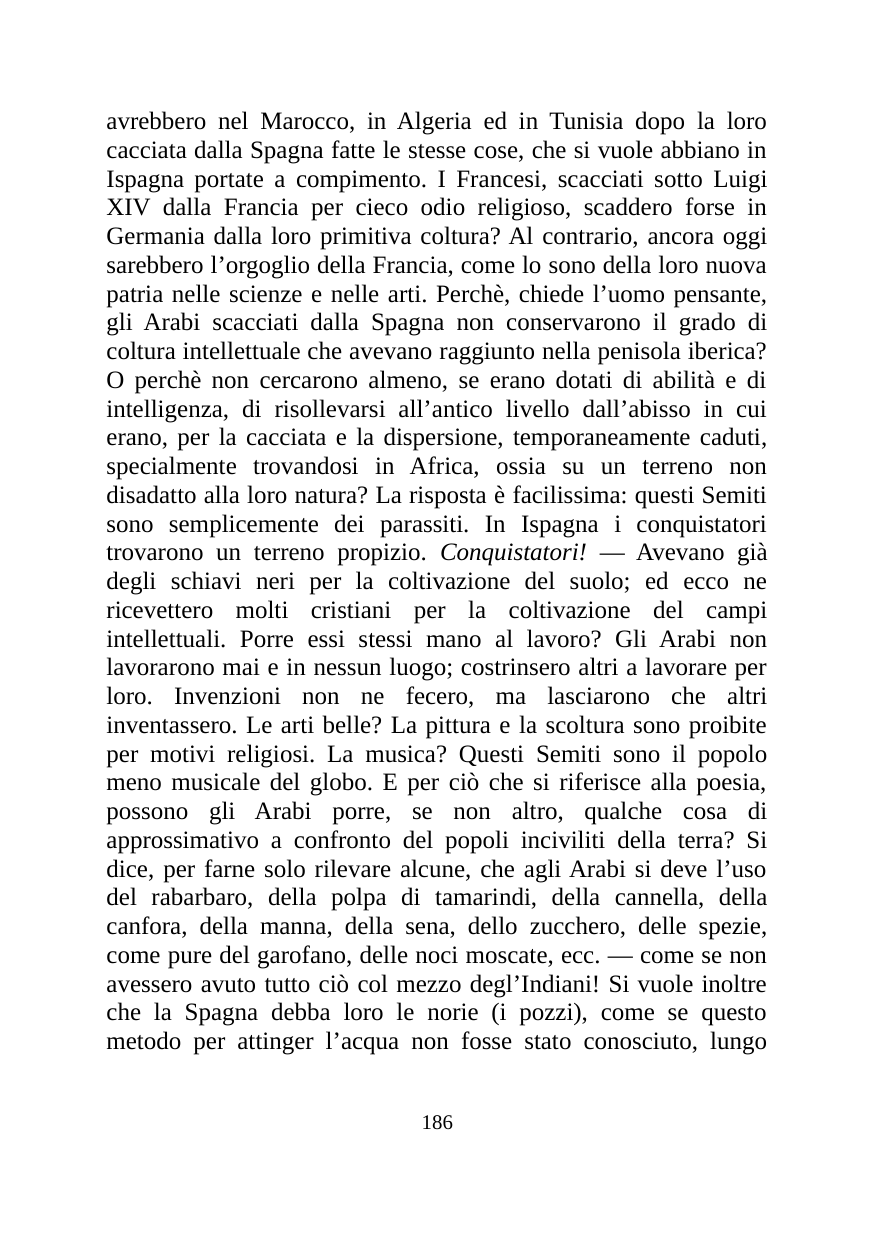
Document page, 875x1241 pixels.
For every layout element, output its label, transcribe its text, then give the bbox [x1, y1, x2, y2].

text avrebbero nel Marocco, in Algeria ed in Tunisia dopo la loro cacciata dalla Spagna fatte le stesse cose, che si vuole abbiano in Ispagna portate a compimento. I Francesi, scacciati sotto Luigi XIV dalla Francia per cieco odio religioso, scaddero forse in Germania dalla loro primitiva coltura? Al contrario, ancora oggi sarebbero l’orgoglio della Francia, come lo sono della loro nuova patria nelle scienze e nelle arti. Perchè, chiede l’uomo pensante, gli Arabi scacciati dalla Spagna non conservarono il grado di coltura intellettuale che avevano raggiunto nella penisola iberica? O perchè non cercarono almeno, se erano dotati di abilità e di intelligenza, di risollevarsi all’antico livello dall’abisso in cui erano, per la cacciata e la dispersione, temporaneamente caduti, specialmente trovandosi in Africa, ossia su un terreno non disadatto alla loro natura? La risposta è facilissima: questi Semiti sono semplicemente dei parassiti. In Ispagna i conquistatori trovarono un terreno propizio. Conquistatori! — Avevano già degli schiavi neri per la coltivazione del suolo; ed ecco ne ricevettero molti cristiani per la coltivazione del campi intellettuali. Porre essi stessi mano al lavoro? Gli Arabi non lavorarono mai e in nessun luogo; costrinsero altri a lavorare per loro. Invenzioni non ne fecero, ma lasciarono che altri inventassero. Le arti belle? La pittura e la scoltura sono proibite per motivi religiosi. La musica? Questi Semiti sono il popolo meno musicale del globo. E per ciò che si riferisce alla poesia, possono gli Arabi porre, se non altro, qualche cosa di approssimativo a confronto del popoli inciviliti della terra? Si dice, per farne solo rilevare alcune, che agli Arabi si deve l’uso del rabarbaro, della polpa di tamarindi, della cannella, della canfora, della manna, della sena, dello zucchero, delle spezie, come pure del garofano, delle noci moscate, ecc. — come se non avessero avuto tutto ciò col mezzo degl’Indiani! Si vuole inoltre che la Spagna debba loro le norie (i pozzi), come se questo metodo per attinger l’acqua non fosse stato conosciuto, lungo [106, 106, 768, 1055]
